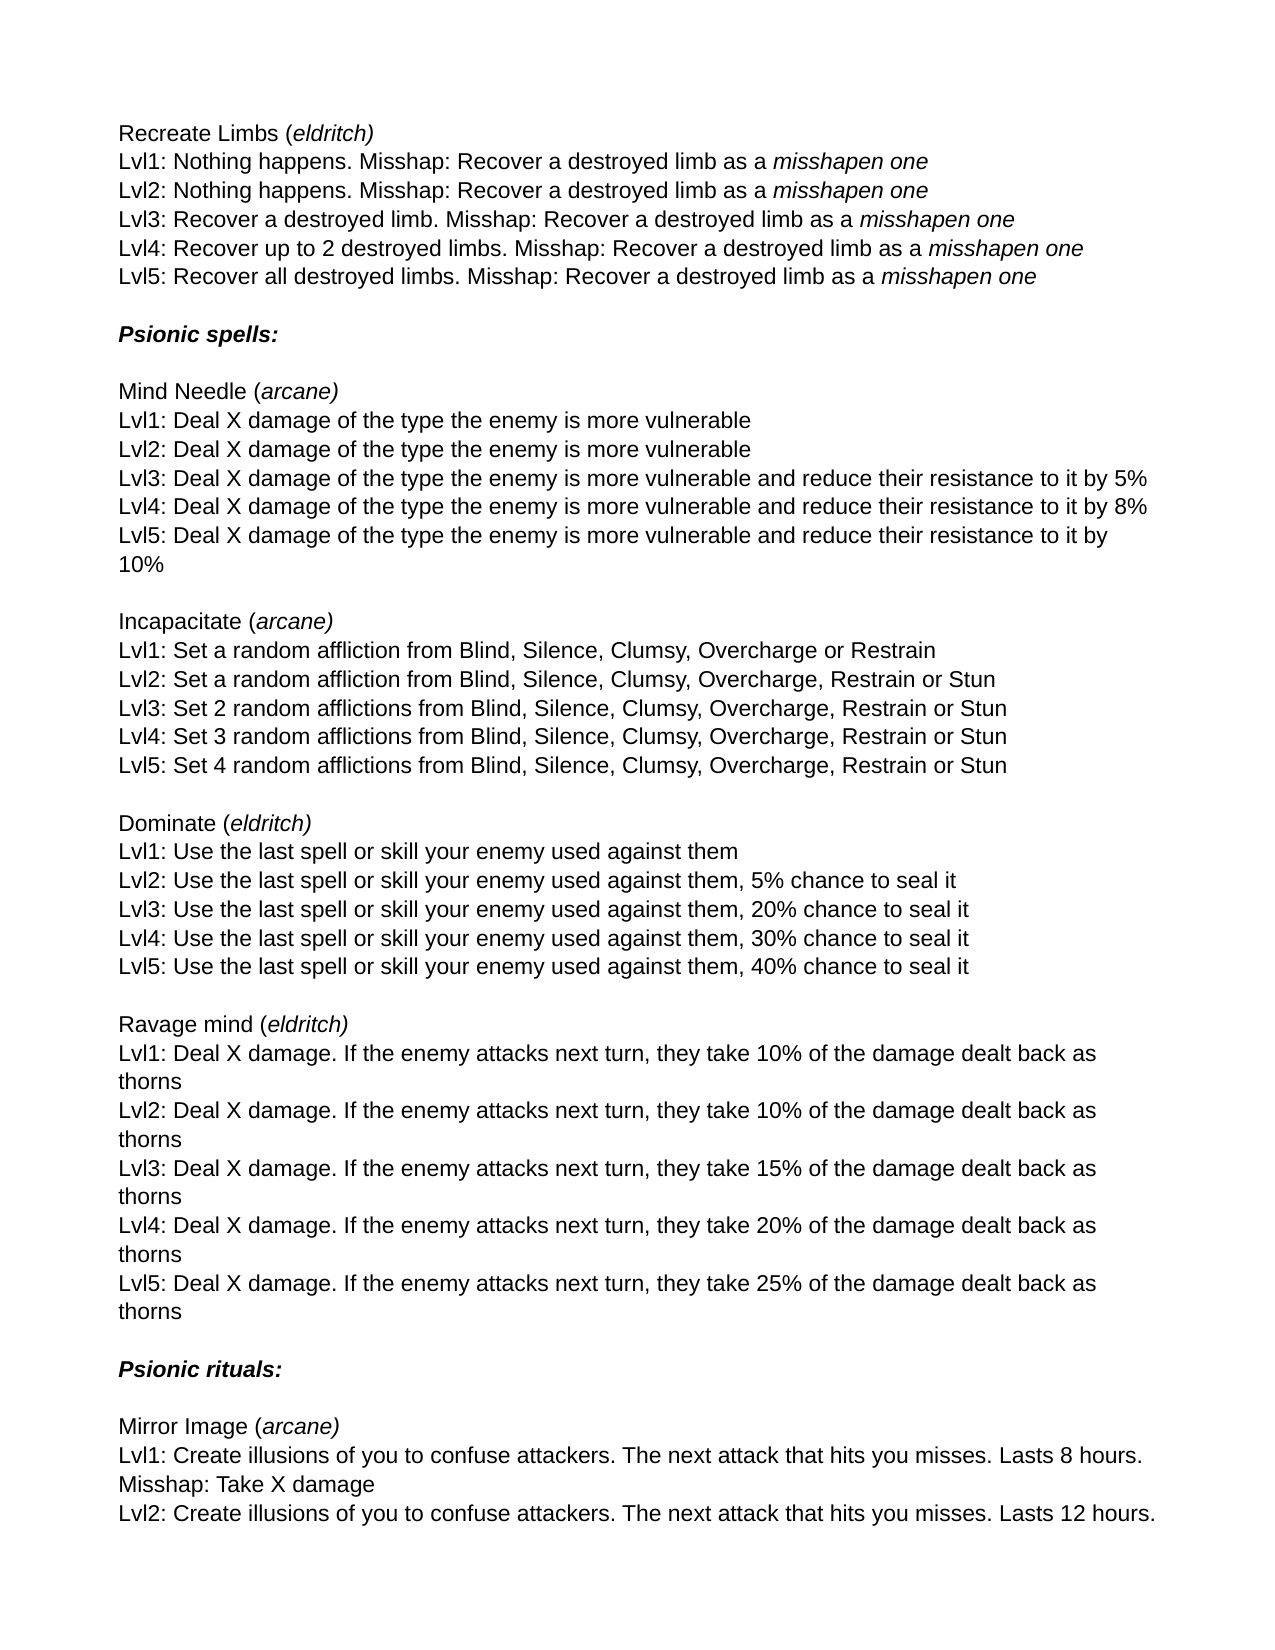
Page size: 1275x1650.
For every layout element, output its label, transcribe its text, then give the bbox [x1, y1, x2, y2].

text Lvl1: Create illusions of you to confuse attackers. The next attack that hits you misses. Lasts 8 hours. Misshap: Take X damage Lvl2: Create illusions of you to confuse attackers. The next attack that hits you misses. Lasts 12 hours. [118, 1441, 1157, 1527]
text Lvl5: Deal X damage. If the enemy attacks next turn, they take 25% of the damage dealt back as thorns [118, 1268, 1157, 1326]
text Mind Needle (arcane) [118, 377, 1157, 406]
text Psionic spells: [118, 319, 1157, 377]
text Lvl4: Deal X damage of the type the enemy is more vulnerable and reduce their resistance to it by 8% [118, 492, 1157, 521]
text Lvl3: Deal X damage of the type the enemy is more vulnerable and reduce their resistance to it by 5% [118, 463, 1157, 492]
text Mirror Image (arcane) [118, 1412, 1157, 1441]
text Dominate (eldritch) [118, 808, 1157, 837]
text Lvl1: Deal X damage of the type the enemy is more vulnerable Lvl2: Deal X damage of the type the enemy is more vulnerable [118, 406, 1157, 463]
text Incapacitate (arcane) [118, 607, 1157, 636]
text Lvl5: Recover all destroyed limbs. Misshap: Recover a destroyed limb as a misshapen one [118, 262, 1157, 291]
text Ravage mind (eldritch) Lvl1: Deal X damage. If the enemy attacks next turn, they take 10% of the damage dealt back as thorns [118, 1009, 1157, 1096]
text Lvl1: Set a random affliction from Blind, Silence, Clumsy, Overcharge or Restrain Lvl2: Set a random affliction from Blind, Silence, Clumsy, Overcharge, Restrain or Stun [118, 636, 1157, 693]
text Lvl5: Use the last spell or skill your enemy used against them, 40% chance to seal it [118, 952, 1157, 981]
text Lvl4: Use the last spell or skill your enemy used against them, 30% chance to seal it [118, 923, 1157, 952]
text Lvl5: Set 4 random afflictions from Blind, Silence, Clumsy, Overcharge, Restrain or Stun [118, 751, 1157, 779]
text Lvl4: Deal X damage. If the enemy attacks next turn, they take 20% of the damage dealt back as thorns [118, 1211, 1157, 1268]
text Psionic rituals: [118, 1354, 1157, 1383]
text Lvl3: Deal X damage. If the enemy attacks next turn, they take 15% of the damage dealt back as thorns [118, 1153, 1157, 1211]
text Lvl3: Use the last spell or skill your enemy used against them, 20% chance to seal it [118, 894, 1157, 923]
text Lvl2: Deal X damage. If the enemy attacks next turn, they take 10% of the damage dealt back as thorns [118, 1096, 1157, 1153]
text Lvl3: Set 2 random afflictions from Blind, Silence, Clumsy, Overcharge, Restrain or Stun [118, 693, 1157, 722]
text Lvl4: Set 3 random afflictions from Blind, Silence, Clumsy, Overcharge, Restrain or Stun [118, 722, 1157, 751]
text Recreate Limbs (eldritch) [118, 118, 1157, 147]
text Lvl1: Use the last spell or skill your enemy used against them Lvl2: Use the last spell or skill your enemy used against them, 5% chance to seal it [118, 837, 1157, 894]
text Lvl5: Deal X damage of the type the enemy is more vulnerable and reduce their resistance to it by 10% [118, 521, 1157, 578]
text Lvl1: Nothing happens. Misshap: Recover a destroyed limb as a misshapen one Lvl2: Nothing happens. Misshap: Recover a destroyed limb as a misshapen one Lvl3: Recover a destroyed limb. Misshap: Recover a destroyed limb as a misshapen one Lvl4: Recover up to 2 destroyed limbs. Misshap: Recover a destroyed limb as a misshapen one [118, 147, 1157, 262]
